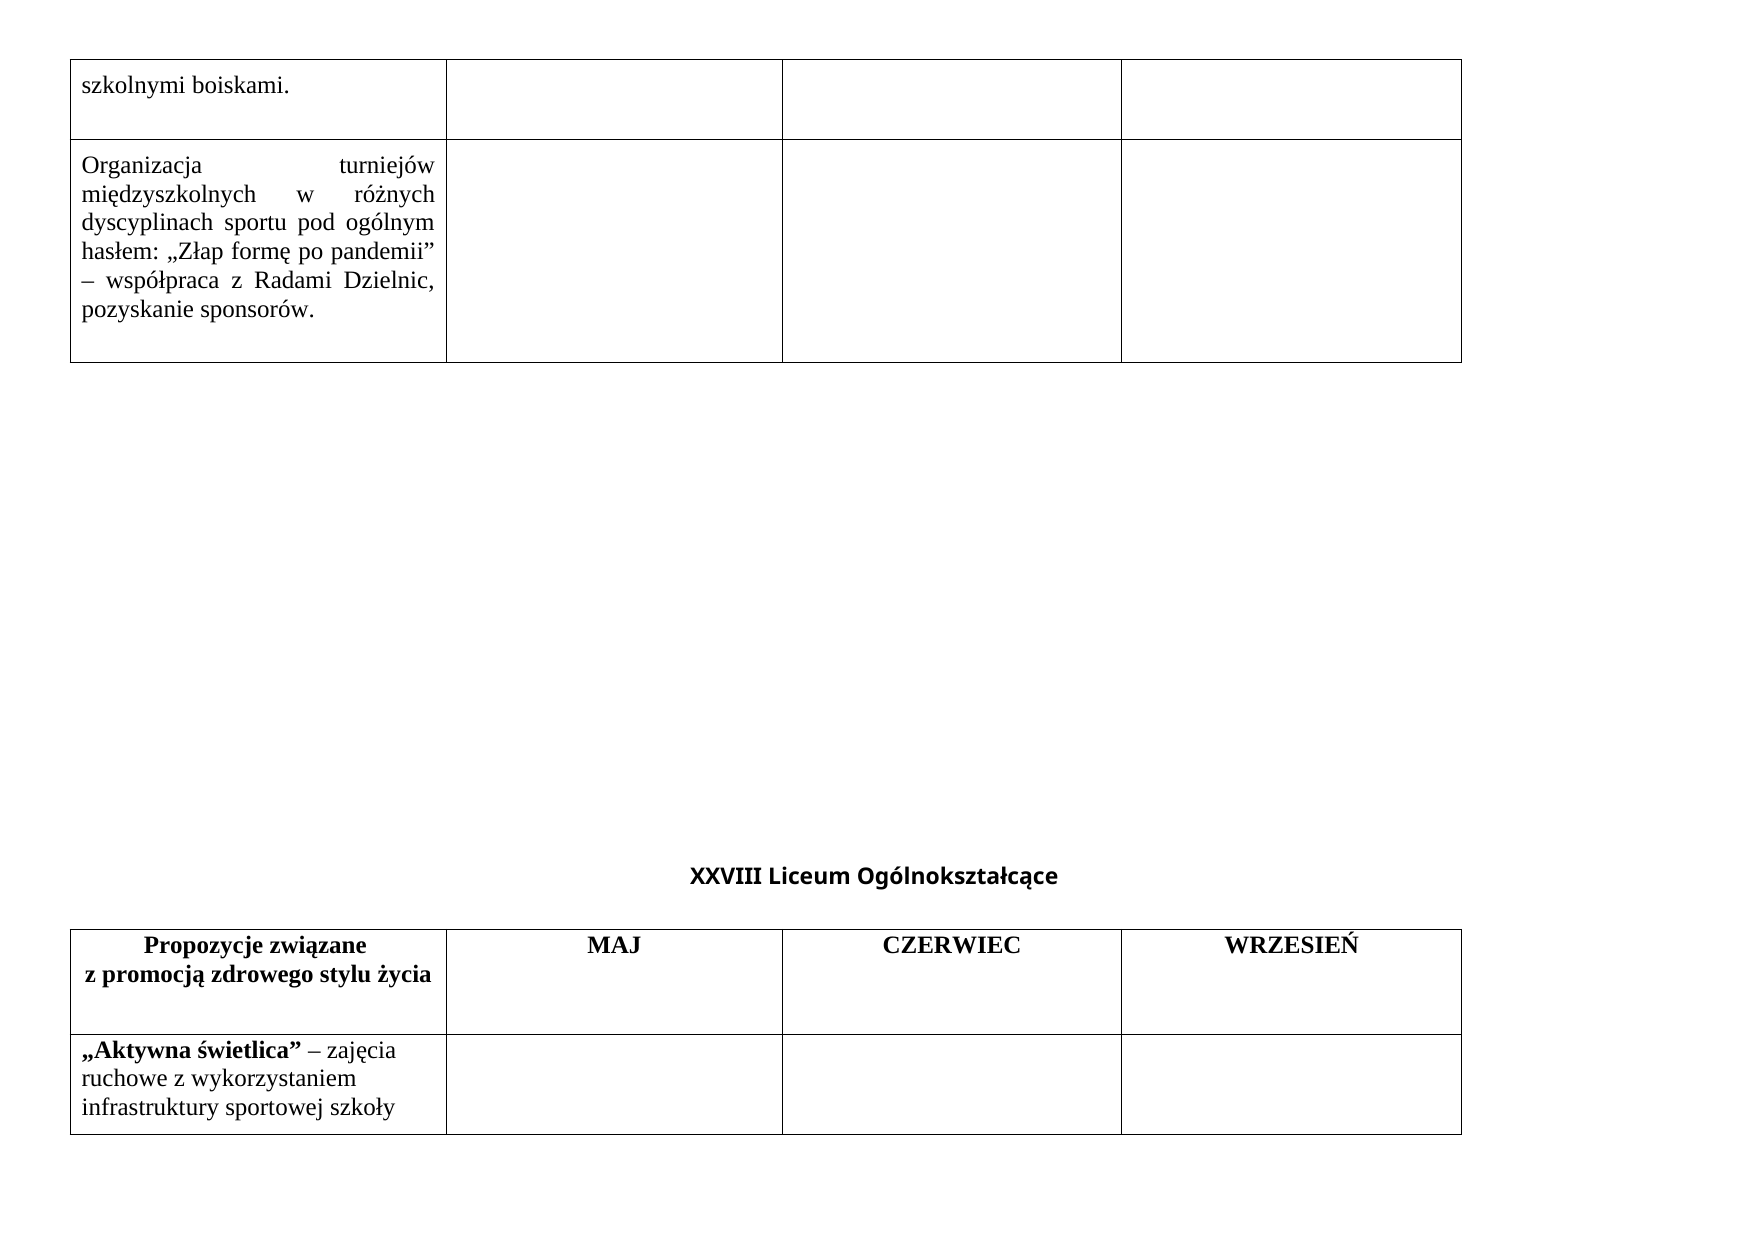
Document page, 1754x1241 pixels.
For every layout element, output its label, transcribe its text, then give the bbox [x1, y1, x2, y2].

table_cell Organizacja turniejów międzyszkolnych w różnych dyscyplinach sportu pod ogólnym hasłem: „Złap formę po pandemii” – współpraca z Radami Dzielnic, pozyskanie sponsorów. [71, 140, 446, 362]
table_header MAJ [447, 930, 782, 1034]
table_cell [783, 1035, 1121, 1134]
table_cell [1122, 60, 1461, 138]
table_cell [1122, 140, 1461, 362]
table_cell [783, 140, 1121, 362]
table_cell [447, 140, 782, 362]
table_header WRZESIEŃ [1122, 930, 1461, 1034]
table_header Propozycje związane z promocją zdrowego stylu życia [71, 930, 446, 1034]
table_cell szkolnymi boiskami. [71, 60, 446, 138]
table_cell [447, 60, 782, 138]
table_cell [1122, 1035, 1461, 1134]
table_cell [447, 1035, 782, 1134]
text XXVIII Liceum Ogólnokształcące [148, 860, 1606, 891]
table_header CZERWIEC [783, 930, 1121, 1034]
table_cell „Aktywna świetlica” – zajęcia ruchowe z wykorzystaniem infrastruktury sportowej szkoły [71, 1035, 446, 1134]
table_cell [783, 60, 1121, 138]
